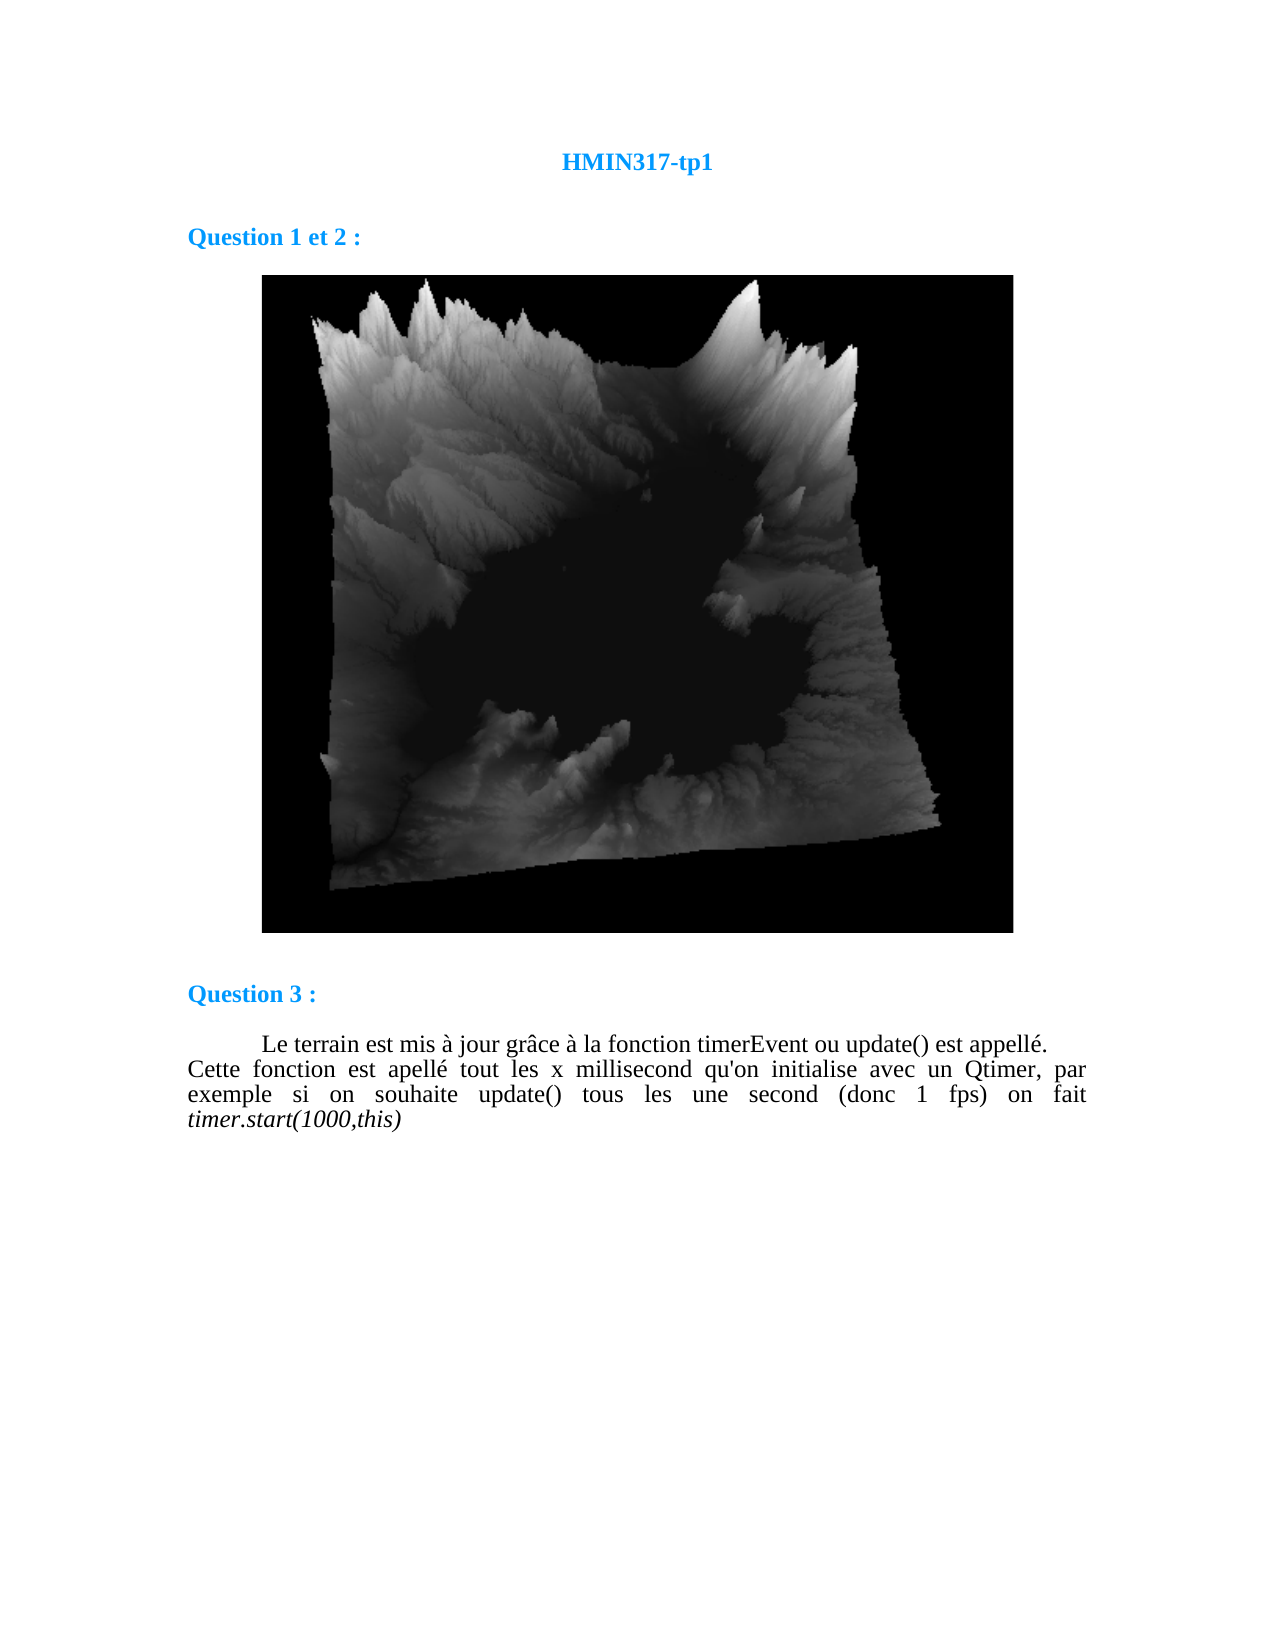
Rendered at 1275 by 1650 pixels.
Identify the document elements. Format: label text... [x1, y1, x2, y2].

text HMIN317-tp1 [187, 150, 1087, 175]
picture [261, 275, 1014, 933]
text Le terrain est mis à jour grâce à la fonction timerEvent ou update() est appellé. [187, 1033, 1087, 1058]
text Question 3 : [187, 983, 1087, 1008]
text Cette fonction est apellé tout les x millisecond qu'on initialise avec un Qtimer, par exemple si on souhaite update() tous les une second (donc 1 fps) on fait timer.start(1000,this) [187, 1058, 1087, 1133]
text Question 1 et 2 : [187, 225, 1087, 250]
